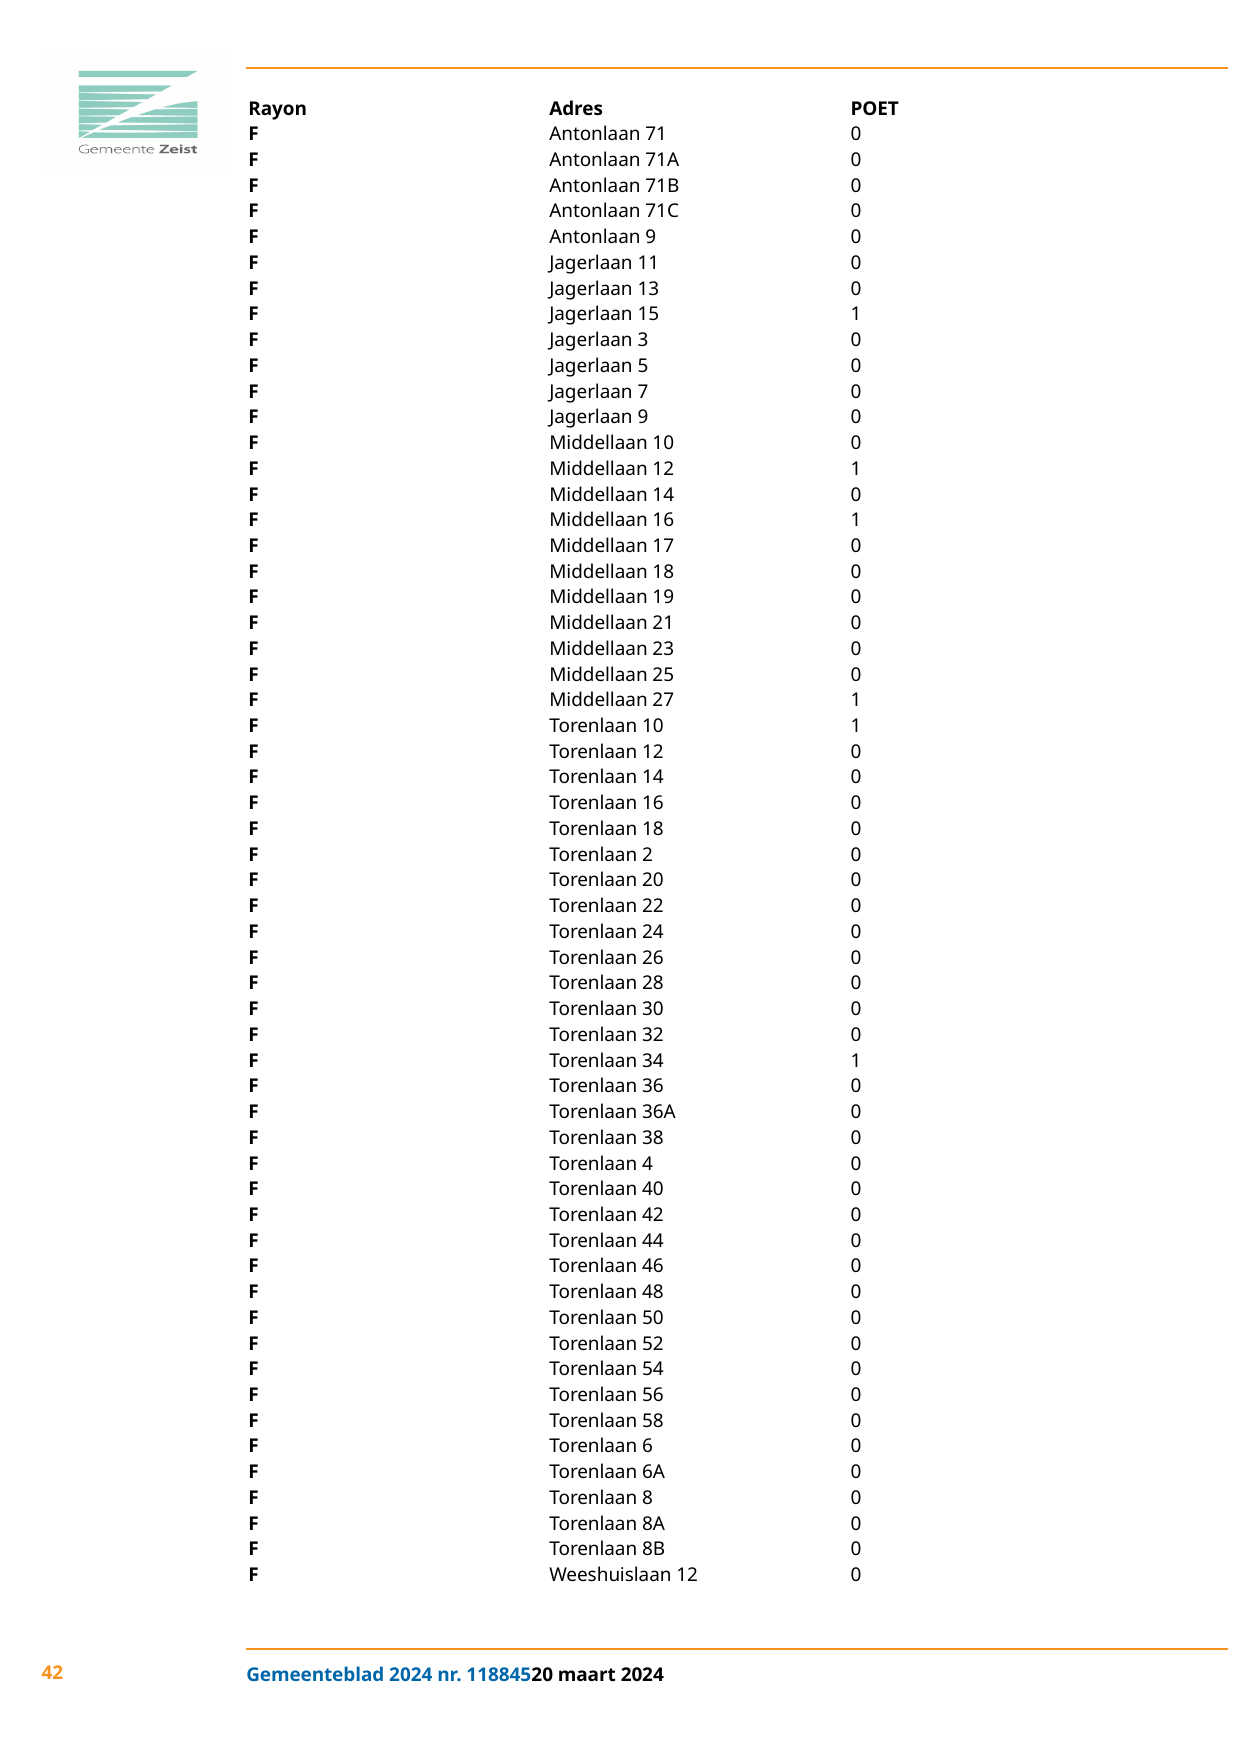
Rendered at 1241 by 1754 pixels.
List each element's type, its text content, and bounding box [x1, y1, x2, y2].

table_cell Torenlaan 28 [549, 970, 850, 995]
table_cell Torenlaan 20 [549, 867, 850, 892]
table_cell F [248, 224, 549, 249]
table_cell 0 [850, 1175, 1152, 1201]
table_cell F [248, 532, 549, 558]
table_cell Torenlaan 38 [549, 1124, 850, 1150]
table_cell F [248, 429, 549, 455]
table_cell F [248, 481, 549, 506]
table_cell Torenlaan 12 [549, 738, 850, 764]
table_cell 1 [850, 301, 1152, 326]
table_cell F [248, 1201, 549, 1227]
table_cell Torenlaan 46 [549, 1253, 850, 1278]
table_cell F [248, 172, 549, 198]
table_cell F [248, 1356, 549, 1381]
table_cell 0 [850, 1433, 1152, 1458]
table_cell 1 [850, 1047, 1152, 1072]
table_cell Jagerlaan 15 [549, 301, 850, 326]
table_cell Torenlaan 36 [549, 1073, 850, 1098]
table_cell Jagerlaan 3 [549, 326, 850, 352]
table_cell F [248, 893, 549, 918]
table_cell 0 [850, 661, 1152, 687]
table_cell 0 [850, 1510, 1152, 1536]
table_cell Middellaan 10 [549, 429, 850, 455]
table_cell 0 [850, 1098, 1152, 1124]
table_cell F [248, 712, 549, 738]
table_cell F [248, 378, 549, 403]
table_cell Middellaan 14 [549, 481, 850, 506]
table_cell F [248, 1433, 549, 1458]
table_cell Torenlaan 58 [549, 1407, 850, 1433]
table_cell 0 [850, 198, 1152, 223]
table_cell F [248, 635, 549, 661]
table_cell F [248, 558, 549, 584]
table_cell F [248, 841, 549, 867]
table_cell F [248, 404, 549, 429]
table_cell Torenlaan 24 [549, 918, 850, 944]
table_cell Torenlaan 48 [549, 1278, 850, 1304]
table_cell F [248, 918, 549, 944]
table_cell 0 [850, 995, 1152, 1021]
table_cell 0 [850, 584, 1152, 609]
table_cell F [248, 326, 549, 352]
table_cell 0 [850, 1561, 1152, 1587]
table_cell Middellaan 18 [549, 558, 850, 584]
table_cell 0 [850, 944, 1152, 969]
table_cell F [248, 1021, 549, 1047]
table_cell Torenlaan 8 [549, 1484, 850, 1510]
table_cell 0 [850, 1073, 1152, 1098]
table_cell F [248, 738, 549, 764]
table_cell 0 [850, 1484, 1152, 1510]
table_cell 0 [850, 893, 1152, 918]
table_cell 0 [850, 1124, 1152, 1150]
table_cell F [248, 584, 549, 609]
table_header POET [850, 95, 1152, 121]
table_cell F [248, 1278, 549, 1304]
table_cell Torenlaan 16 [549, 790, 850, 815]
table_cell Torenlaan 4 [549, 1150, 850, 1175]
table_cell 0 [850, 790, 1152, 815]
table_cell F [248, 198, 549, 223]
table_cell F [248, 352, 549, 378]
table_cell 0 [850, 146, 1152, 172]
table_cell 1 [850, 455, 1152, 481]
table_header Rayon [248, 95, 549, 121]
table_cell Torenlaan 6A [549, 1459, 850, 1484]
table_cell 0 [850, 404, 1152, 429]
table_cell Torenlaan 42 [549, 1201, 850, 1227]
table_cell Torenlaan 30 [549, 995, 850, 1021]
table_cell F [248, 867, 549, 892]
table_cell 0 [850, 635, 1152, 661]
table_cell Middellaan 17 [549, 532, 850, 558]
table_cell F [248, 661, 549, 687]
table_cell F [248, 1484, 549, 1510]
table_cell Torenlaan 6 [549, 1433, 850, 1458]
table_cell 1 [850, 687, 1152, 712]
table_cell F [248, 790, 549, 815]
table_cell F [248, 1098, 549, 1124]
table_cell 0 [850, 1227, 1152, 1253]
table_cell Torenlaan 8B [549, 1536, 850, 1561]
table_cell F [248, 687, 549, 712]
table_cell Middellaan 19 [549, 584, 850, 609]
table_cell Jagerlaan 7 [549, 378, 850, 403]
table_cell 0 [850, 609, 1152, 635]
table_cell F [248, 944, 549, 969]
table_cell F [248, 1381, 549, 1407]
table_cell 0 [850, 918, 1152, 944]
table_cell Jagerlaan 13 [549, 275, 850, 301]
table_cell Torenlaan 52 [549, 1330, 850, 1356]
table_cell 0 [850, 1304, 1152, 1330]
table_cell F [248, 764, 549, 789]
table_cell Antonlaan 71A [549, 146, 850, 172]
table_cell Torenlaan 26 [549, 944, 850, 969]
table_cell 0 [850, 558, 1152, 584]
table_cell 0 [850, 1201, 1152, 1227]
table_cell F [248, 455, 549, 481]
table_cell F [248, 275, 549, 301]
table_cell 0 [850, 1356, 1152, 1381]
table_cell F [248, 1124, 549, 1150]
table_cell 0 [850, 1150, 1152, 1175]
table_cell 0 [850, 1021, 1152, 1047]
table_cell Torenlaan 10 [549, 712, 850, 738]
table_cell F [248, 1459, 549, 1484]
table_cell Torenlaan 8A [549, 1510, 850, 1536]
table_header Adres [549, 95, 850, 121]
table_cell Middellaan 12 [549, 455, 850, 481]
table_cell Middellaan 16 [549, 506, 850, 532]
table_cell F [248, 249, 549, 275]
table_cell 1 [850, 506, 1152, 532]
table_cell F [248, 995, 549, 1021]
table_cell F [248, 970, 549, 995]
table_cell Torenlaan 18 [549, 815, 850, 841]
table_cell 0 [850, 378, 1152, 403]
table_cell Torenlaan 40 [549, 1175, 850, 1201]
table_cell F [248, 1407, 549, 1433]
table_cell F [248, 1150, 549, 1175]
table_cell Middellaan 23 [549, 635, 850, 661]
table_cell F [248, 506, 549, 532]
table_cell Antonlaan 71B [549, 172, 850, 198]
table_cell Torenlaan 36A [549, 1098, 850, 1124]
table_cell F [248, 1047, 549, 1072]
table_cell Torenlaan 32 [549, 1021, 850, 1047]
table_cell F [248, 121, 549, 146]
table_cell F [248, 609, 549, 635]
picture [41, 47, 231, 172]
table_cell Middellaan 21 [549, 609, 850, 635]
table_cell Torenlaan 34 [549, 1047, 850, 1072]
table_cell F [248, 1175, 549, 1201]
table_cell F [248, 1073, 549, 1098]
table_cell F [248, 1253, 549, 1278]
table_cell 0 [850, 815, 1152, 841]
table_cell F [248, 1561, 549, 1587]
table_cell 0 [850, 172, 1152, 198]
table_cell 0 [850, 764, 1152, 789]
table_cell F [248, 301, 549, 326]
table_cell 0 [850, 1536, 1152, 1561]
table_cell 0 [850, 352, 1152, 378]
table_cell 0 [850, 532, 1152, 558]
table_cell Torenlaan 50 [549, 1304, 850, 1330]
table_cell 0 [850, 1330, 1152, 1356]
table_cell 0 [850, 1381, 1152, 1407]
table_cell 0 [850, 481, 1152, 506]
table_cell Torenlaan 14 [549, 764, 850, 789]
table_cell 0 [850, 224, 1152, 249]
table_cell 0 [850, 1459, 1152, 1484]
table_cell Jagerlaan 9 [549, 404, 850, 429]
table_cell 0 [850, 1407, 1152, 1433]
table_cell 0 [850, 121, 1152, 146]
table_cell F [248, 815, 549, 841]
table_cell 0 [850, 249, 1152, 275]
table_cell Weeshuislaan 12 [549, 1561, 850, 1587]
table_cell 1 [850, 712, 1152, 738]
table_cell 0 [850, 867, 1152, 892]
table_cell 0 [850, 275, 1152, 301]
table_cell Torenlaan 2 [549, 841, 850, 867]
table_cell F [248, 1510, 549, 1536]
table_cell F [248, 146, 549, 172]
table_cell Middellaan 25 [549, 661, 850, 687]
table_cell Antonlaan 9 [549, 224, 850, 249]
table_cell 0 [850, 970, 1152, 995]
table_cell F [248, 1330, 549, 1356]
table_cell 0 [850, 1278, 1152, 1304]
table_cell Torenlaan 44 [549, 1227, 850, 1253]
table_cell 0 [850, 1253, 1152, 1278]
table_cell Torenlaan 54 [549, 1356, 850, 1381]
table_cell 0 [850, 326, 1152, 352]
table_cell 0 [850, 841, 1152, 867]
table_cell Antonlaan 71 [549, 121, 850, 146]
table_cell Middellaan 27 [549, 687, 850, 712]
table_cell F [248, 1536, 549, 1561]
table_cell F [248, 1304, 549, 1330]
table_cell Torenlaan 56 [549, 1381, 850, 1407]
table_cell Jagerlaan 11 [549, 249, 850, 275]
table_cell Antonlaan 71C [549, 198, 850, 223]
table_cell 0 [850, 429, 1152, 455]
table_cell F [248, 1227, 549, 1253]
table_cell 0 [850, 738, 1152, 764]
table_cell Torenlaan 22 [549, 893, 850, 918]
table_cell Jagerlaan 5 [549, 352, 850, 378]
